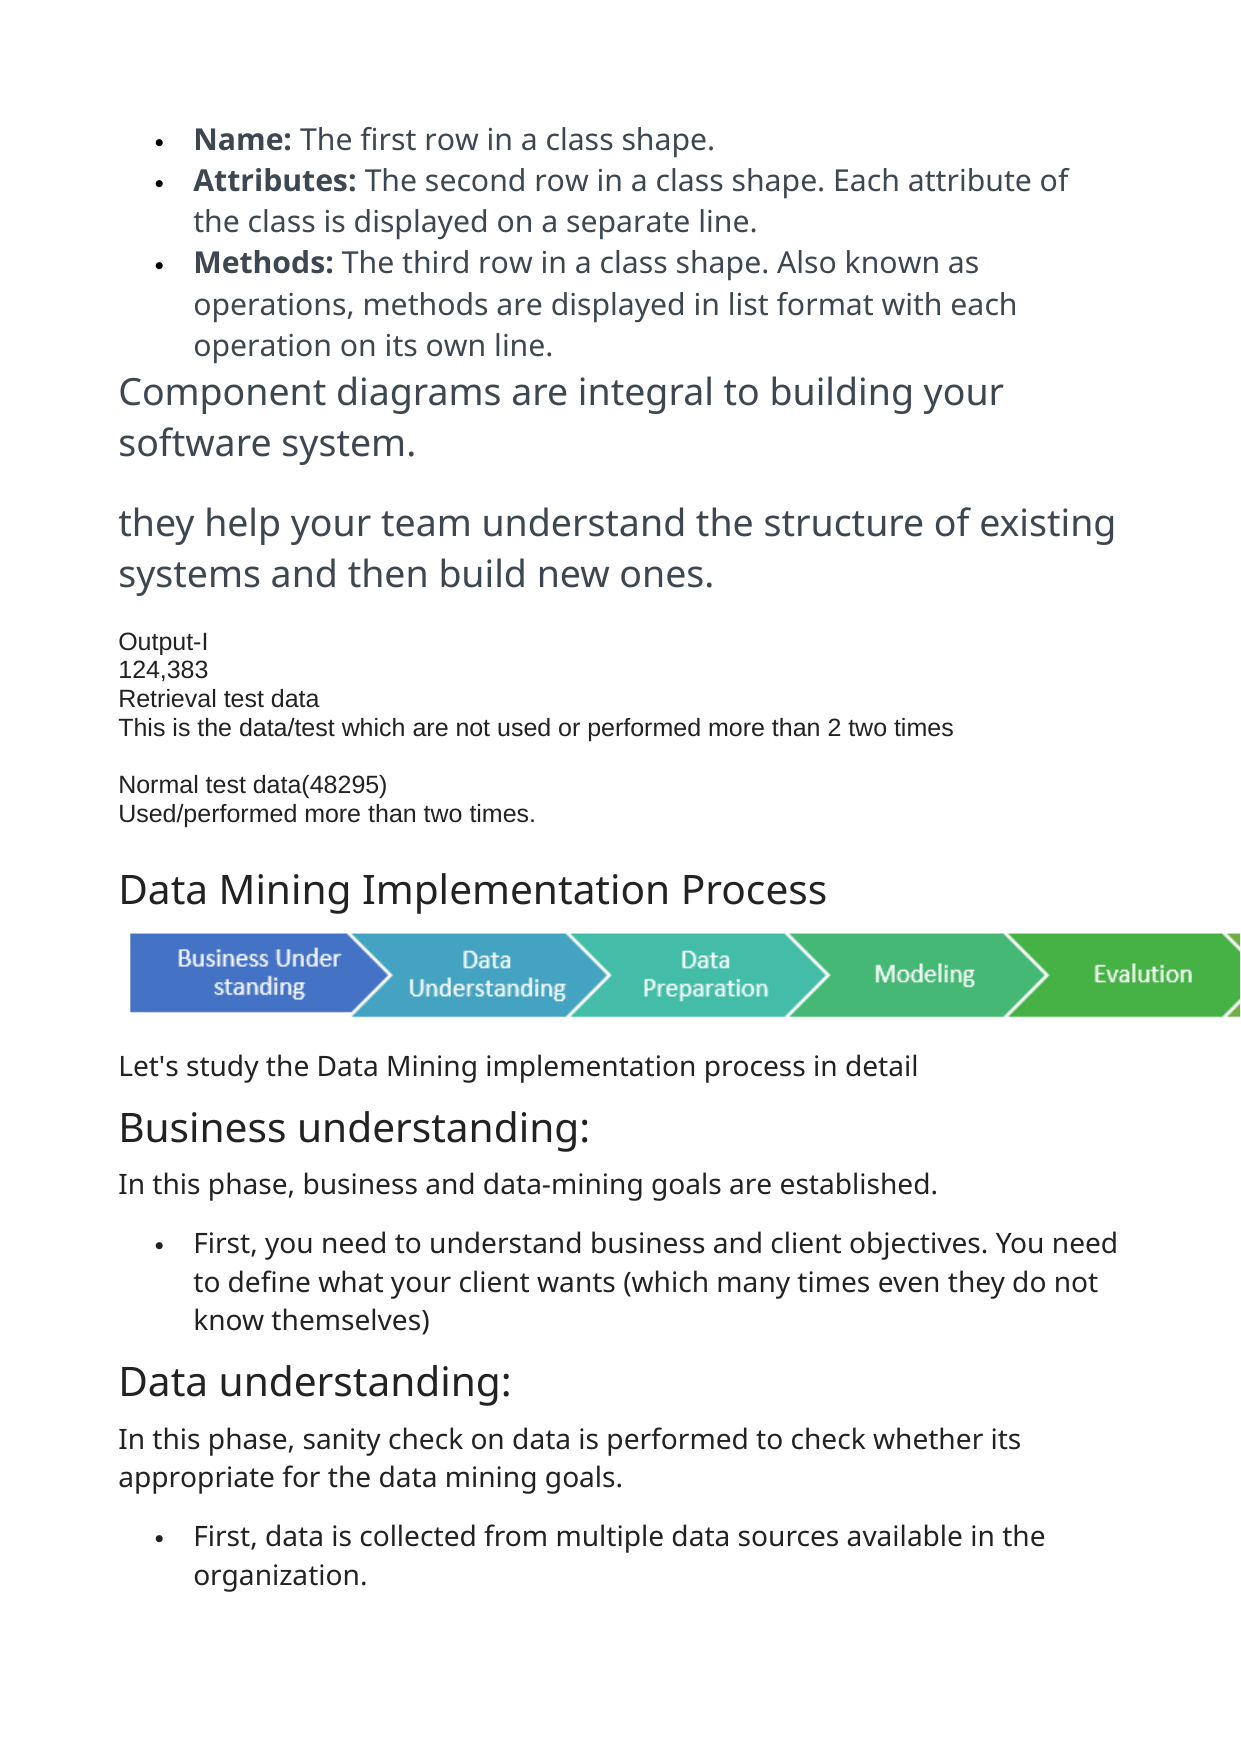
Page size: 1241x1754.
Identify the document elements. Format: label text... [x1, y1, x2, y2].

subtitle Data Mining Implementation Process [118, 861, 1122, 916]
text Normal test data(48295) [118, 770, 1122, 799]
list First, you need to understand business and client objectives. You need to define what your client wants (which many times even they do not know themselves) [156, 1224, 1122, 1339]
text Let's study the Data Mining implementation process in detail [118, 1046, 1122, 1084]
text Output-I [118, 627, 1122, 655]
text Component diagrams are integral to building your software system. [118, 365, 1122, 467]
text they help your team understand the structure of existing systems and then build new ones. [118, 496, 1122, 598]
subtitle Business understanding: [118, 1099, 1122, 1154]
text 124,383 [118, 655, 1122, 684]
text This is the data/test which are not used or performed more than 2 two times [118, 713, 1122, 742]
text Retrieval test data [118, 684, 1122, 713]
list First, data is collected from multiple data sources available in the organization. [156, 1516, 1122, 1593]
subtitle Data understanding: [118, 1353, 1122, 1408]
text In this phase, sanity check on data is performed to check whether its appropriate for the data mining goals. [118, 1419, 1122, 1496]
list Methods: The third row in a class shape. Also known as operations, methods are displayed in list format with each operation on its own line. [156, 242, 1122, 365]
text Used/performed more than two times. [118, 799, 1122, 828]
list Name: The first row in a class shape. [156, 118, 1122, 159]
text In this phase, business and data-mining goals are established. [118, 1164, 1122, 1203]
list Attributes: The second row in a class shape. Each attribute of the class is displayed on a separate line. [156, 159, 1122, 242]
